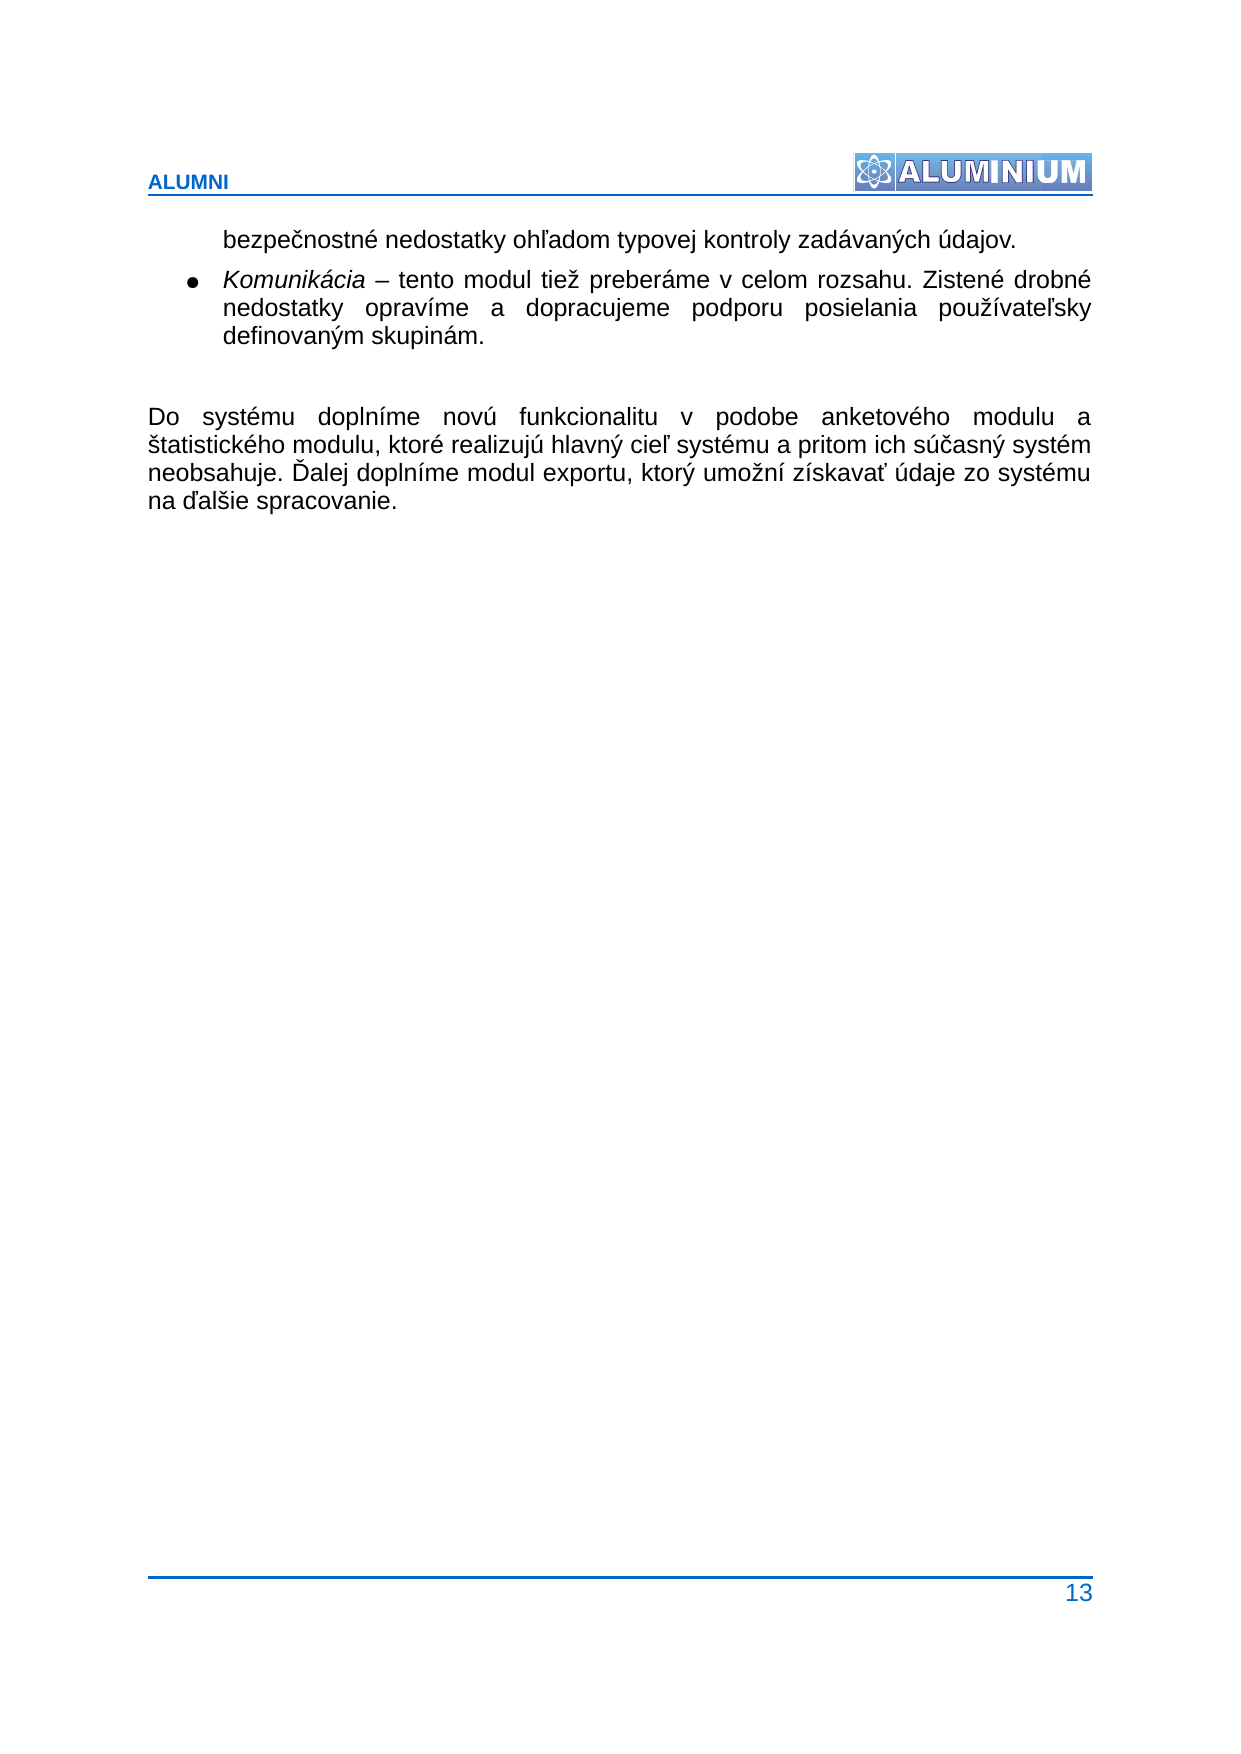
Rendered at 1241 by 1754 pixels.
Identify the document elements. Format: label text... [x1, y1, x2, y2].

list bezpečnostné nedostatky ohľadom typovej kontroly zadávaných údajov. [185, 226, 1093, 253]
text Do systému doplníme novú funkcionalitu v podobe anketového modulu a štatistického modulu, ktoré realizujú hlavný cieľ systému a pritom ich súčasný systém neobsahuje. Ďalej doplníme modul exportu, ktorý umožní získavať údaje zo systému na ďalšie spracovanie. [148, 403, 1093, 514]
list Komunikácia – tento modul tiež preberáme v celom rozsahu. Zistené drobné nedostatky opravíme a dopracujeme podporu posielania používateľsky definovaným skupinám. [185, 266, 1093, 350]
